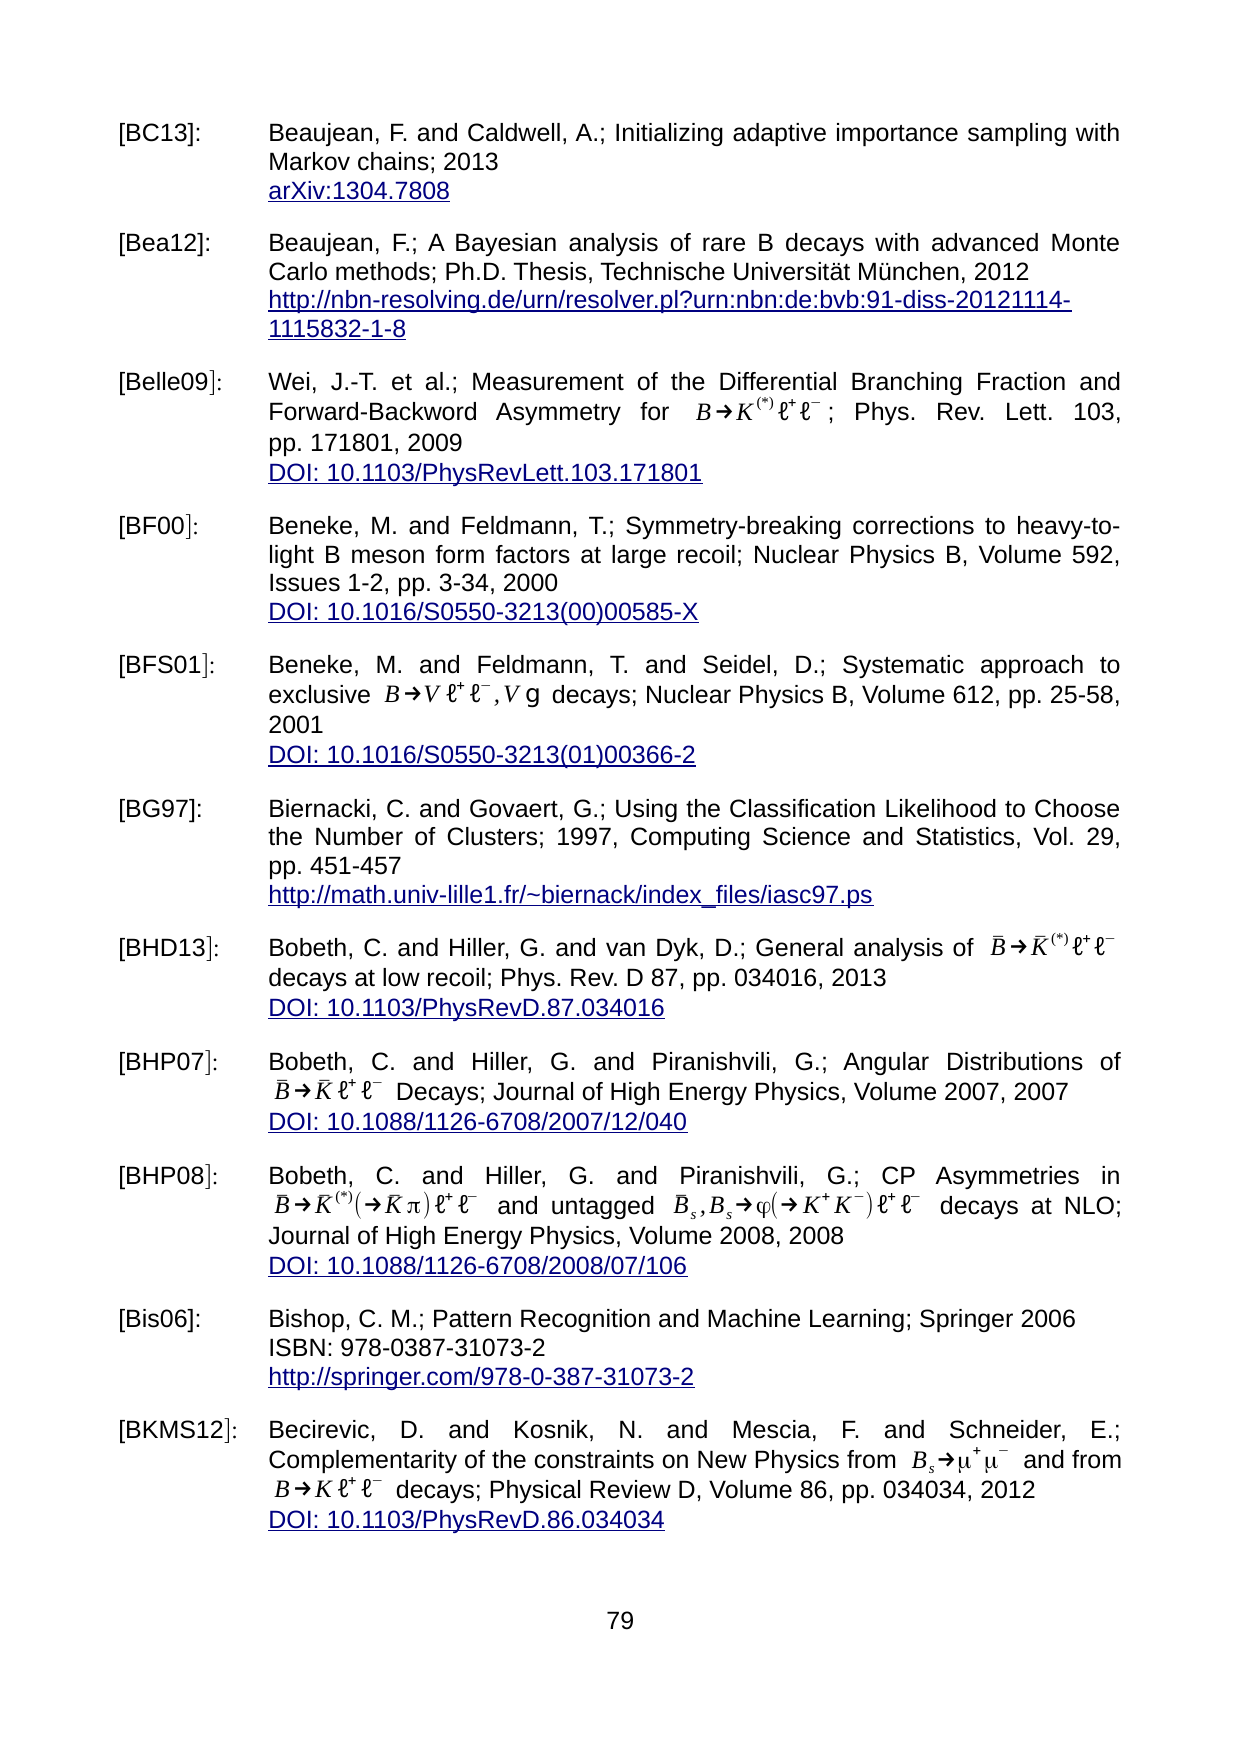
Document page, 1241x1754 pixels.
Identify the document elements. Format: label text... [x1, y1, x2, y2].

text [Belle09]: Wei, J.-T. et al.; Measurement of the Differential Branching Fraction and Forward-Backword Asymmetry for ; Phys. Rev. Lett. 103, pp. 171801, 2009 DOI: 10.1103/PhysRevLett.103.171801 [118, 367, 1122, 487]
text [BC13]: Beaujean, F. and Caldwell, A.; Initializing adaptive importance sampling with Markov chains; 2013 arXiv:1304.7808 [118, 118, 1122, 204]
text [BKMS12]: Becirevic, D. and Kosnik, N. and Mescia, F. and Schneider, E.; Complementarity of the constraints on New Physics from and from decays; Physical Review D, Volume 86, pp. 034034, 2012 DOI: 10.1103/PhysRevD.86.034034 [118, 1414, 1122, 1534]
text [Bis06]: Bishop, C. M.; Pattern Recognition and Machine Learning; Springer 2006 ISBN: 978-0387-31073-2 http://springer.com/978-0-387-31073-2 [118, 1304, 1122, 1390]
text [Bea12]: Beaujean, F.; A Bayesian analysis of rare B decays with advanced Monte Carlo methods; Ph.D. Thesis, Technische Universität München, 2012 http://nbn-resolving.de/urn/resolver.pl?urn:nbn:de:bvb:91-diss-20121114-1115832-1-8 [118, 228, 1122, 343]
text [BFS01]: Beneke, M. and Feldmann, T. and Seidel, D.; Systematic approach to exclusive decays; Nuclear Physics B, Volume 612, pp. 25-58, 2001 DOI: 10.1016/S0550-3213(01)00366-2 [118, 649, 1122, 770]
text [BF00]: Beneke, M. and Feldmann, T.; Symmetry-breaking corrections to heavy-to-light B meson form factors at large recoil; Nuclear Physics B, Volume 592, Issues 1-2, pp. 3-34, 2000 DOI: 10.1016/S0550-3213(00)00585-X [118, 511, 1122, 626]
text [BHP08]: Bobeth, C. and Hiller, G. and Piranishvili, G.; CP Asymmetries in and untagged decays at NLO; Journal of High Energy Physics, Volume 2008, 2008 DOI: 10.1088/1126-6708/2008/07/106 [118, 1160, 1122, 1281]
text [BG97]: Biernacki, C. and Govaert, G.; Using the Classification Likelihood to Choose the Number of Clusters; 1997, Computing Science and Statistics, Vol. 29, pp. 451-457 http://math.univ-lille1.fr/~biernack/index_files/iasc97.ps [118, 793, 1122, 908]
text [BHD13]: Bobeth, C. and Hiller, G. and van Dyk, D.; General analysis of decays at low recoil; Phys. Rev. D 87, pp. 034016, 2013 DOI: 10.1103/PhysRevD.87.034016 [118, 932, 1122, 1022]
text [BHP07]: Bobeth, C. and Hiller, G. and Piranishvili, G.; Angular Distributions of Decays; Journal of High Energy Physics, Volume 2007, 2007 DOI: 10.1088/1126-6708/2007/12/040 [118, 1046, 1122, 1136]
